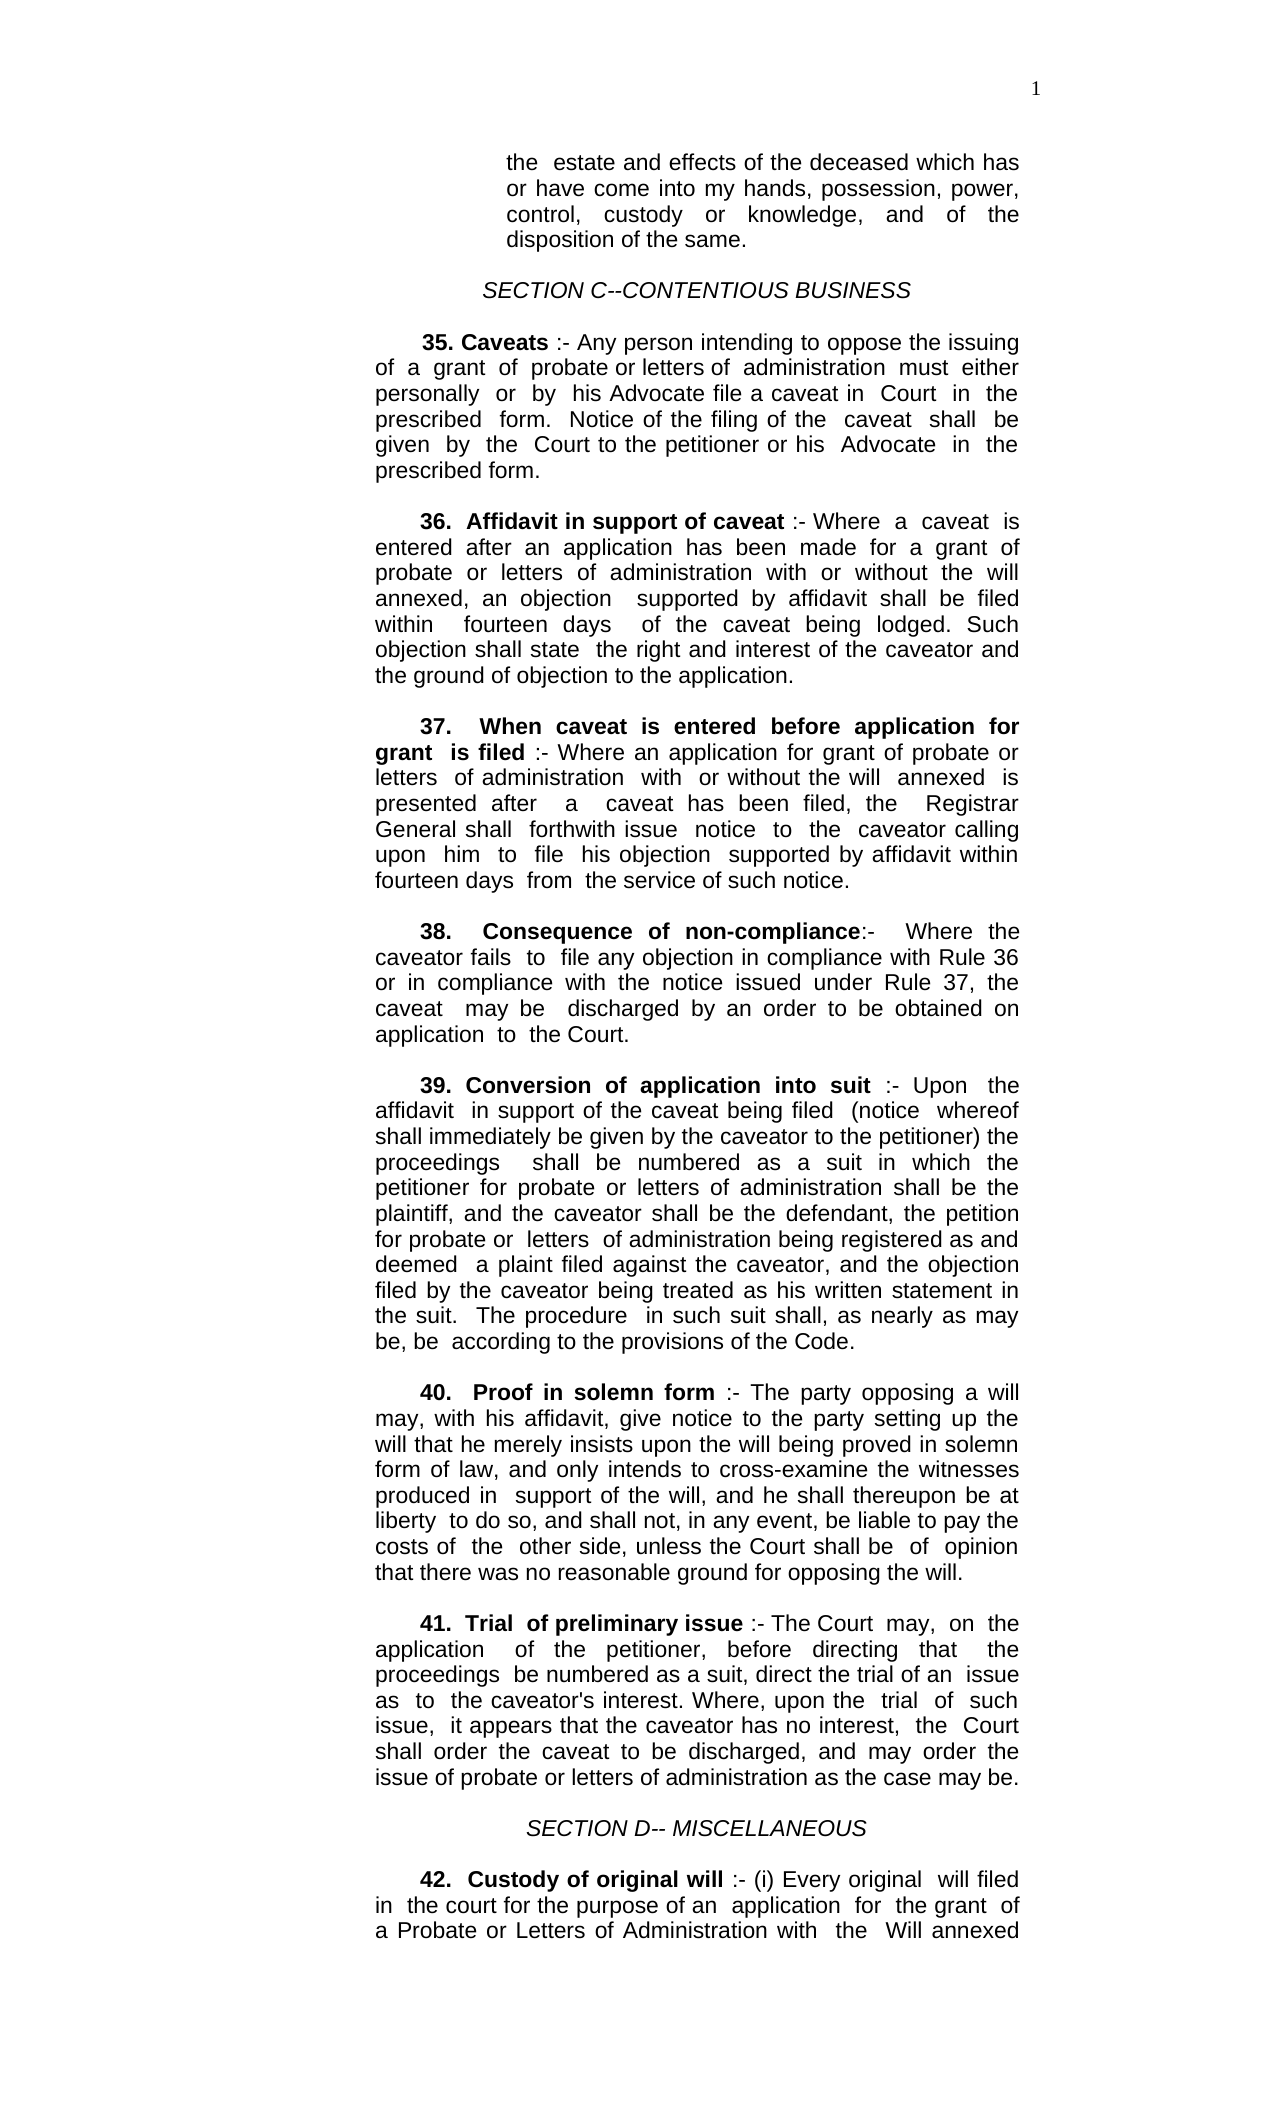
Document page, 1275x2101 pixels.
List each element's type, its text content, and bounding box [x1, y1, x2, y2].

text 36. Affidavit in support of caveat :- Where a caveat is entered after an application has been made for a grant of probate or letters of administration with or without the will annexed, an objection supported by affidavit shall be filed within fourteen days of the caveat being lodged. Such objection shall state the right and interest of the caveator and the ground of objection to the application. [375, 509, 1020, 688]
text 40. Proof in solemn form :- The party opposing a will may, with his affidavit, give notice to the party setting up the will that he merely insists upon the will being proved in solemn form of law, and only intends to cross-examine the witnesses produced in support of the will, and he shall thereupon be at liberty to do so, and shall not, in any event, be liable to pay the costs of the other side, unless the Court shall be of opinion that there was no reasonable ground for opposing the will. [375, 1380, 1020, 1585]
text 37. When caveat is entered before application for grant is filed :- Where an application for grant of probate or letters of administration with or without the will annexed is presented after a caveat has been filed, the Registrar General shall forthwith issue notice to the caveator calling upon him to file his objection supported by affidavit within fourteen days from the service of such notice. [375, 714, 1020, 893]
text the estate and effects of the deceased which has or have come into my hands, possession, power, control, custody or knowledge, and of the disposition of the same. [506, 150, 1020, 252]
text 38. Consequence of non-compliance:- Where the caveator fails to file any objection in compliance with Rule 36 or in compliance with the notice issued under Rule 37, the caveat may be discharged by an order to be obtained on application to the Court. [375, 919, 1020, 1047]
text 41. Trial of preliminary issue :- The Court may, on the application of the petitioner, before directing that the proceedings be numbered as a suit, direct the trial of an issue as to the caveator's interest. Where, upon the trial of such issue, it appears that the caveator has no interest, the Court shall order the caveat to be discharged, and may order the issue of probate or letters of administration as the case may be. [375, 1611, 1020, 1790]
text 42. Custody of original will :- (i) Every original will filed in the court for the purpose of an application for the grant of a Probate or Letters of Administration with the Will annexed [375, 1867, 1020, 1944]
text 39. Conversion of application into suit :- Upon the affidavit in support of the caveat being filed (notice whereof shall immediately be given by the caveator to the petitioner) the proceedings shall be numbered as a suit in which the petitioner for probate or letters of administration shall be the plaintiff, and the caveator shall be the defendant, the petition for probate or letters of administration being registered as and deemed a plaint filed against the caveator, and the objection filed by the caveator being treated as his written statement in the suit. The procedure in such suit shall, as nearly as may be, be according to the provisions of the Code. [375, 1072, 1020, 1354]
text SECTION D-- MISCELLANEOUS [375, 1816, 1020, 1841]
text SECTION C--CONTENTIOUS BUSINESS [375, 278, 1020, 304]
text 35. Caveats :- Any person intending to oppose the issuing of a grant of probate or letters of administration must either personally or by his Advocate file a caveat in Court in the prescribed form. Notice of the filing of the caveat shall be given by the Court to the petitioner or his Advocate in the prescribed form. [375, 329, 1020, 483]
